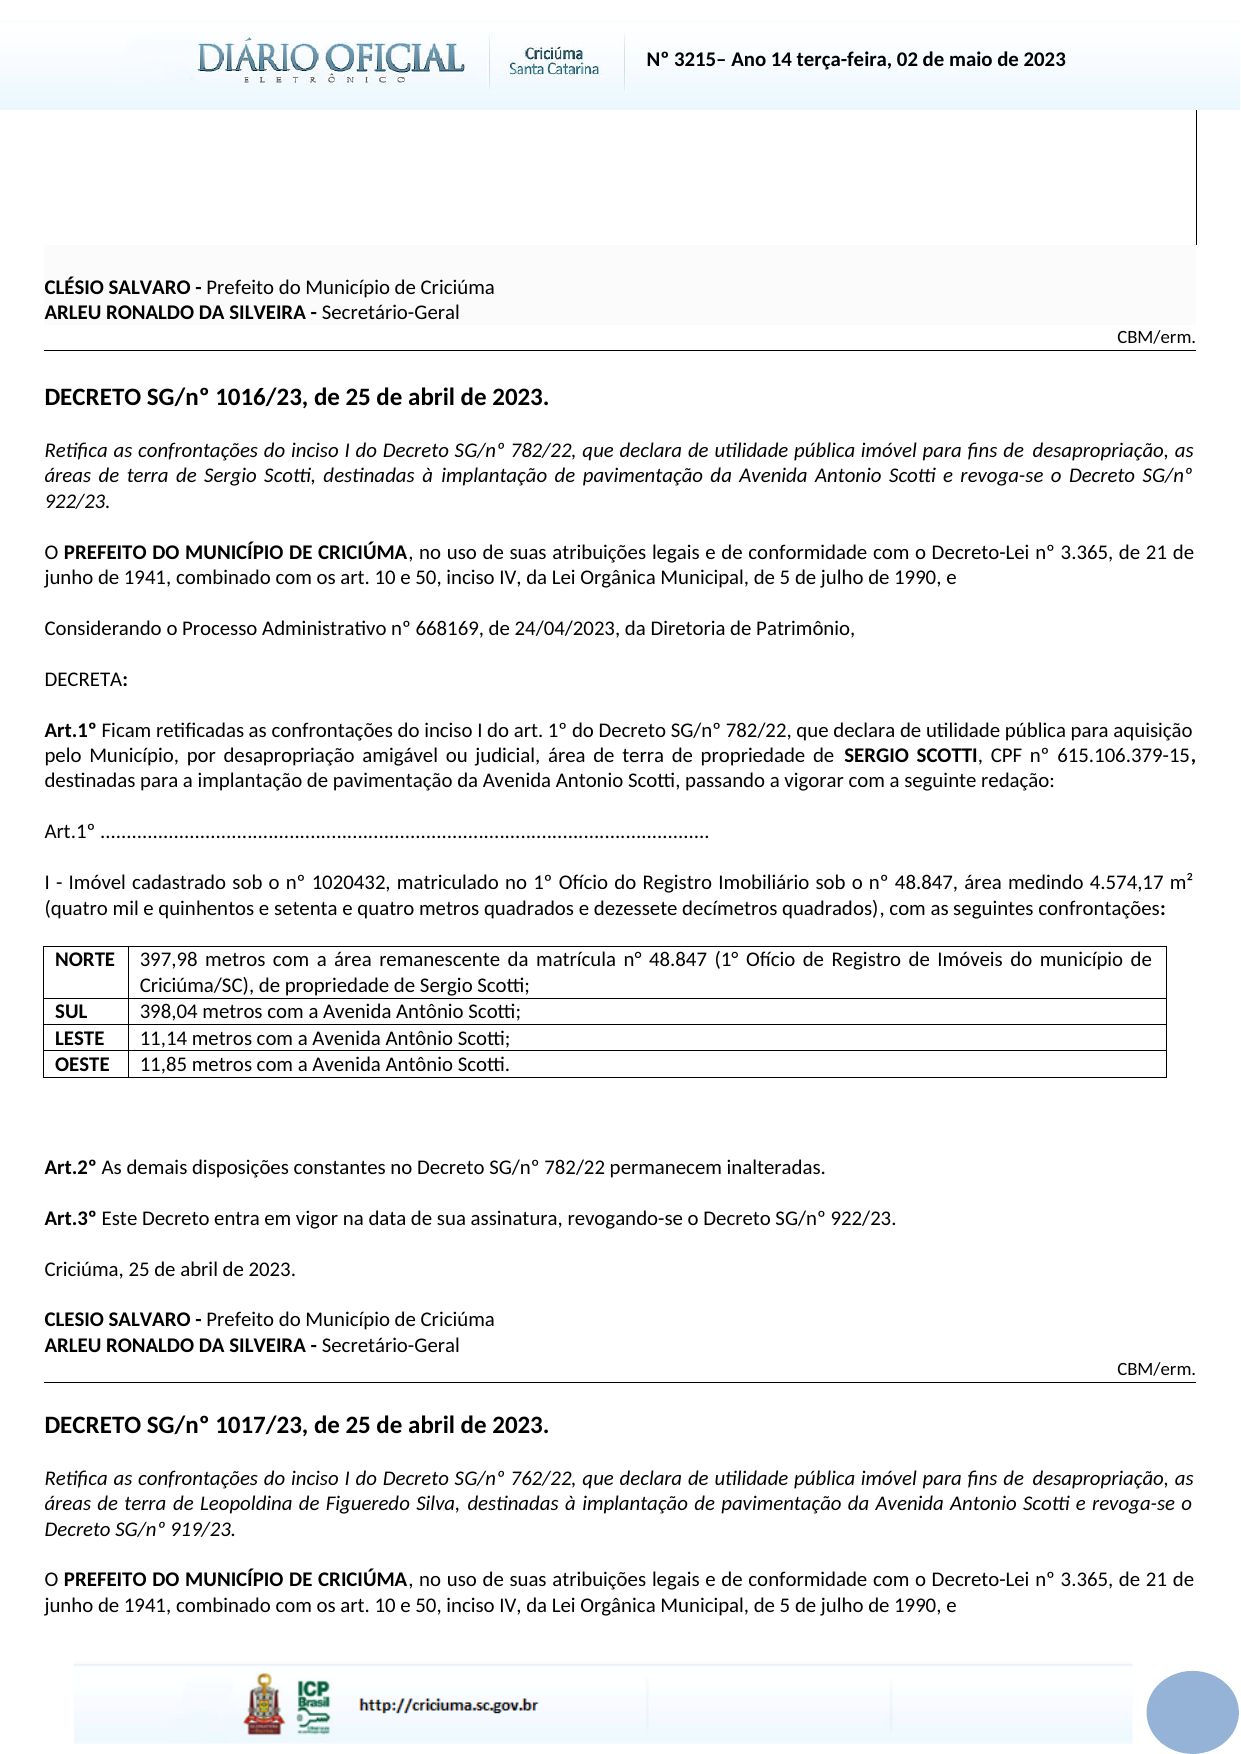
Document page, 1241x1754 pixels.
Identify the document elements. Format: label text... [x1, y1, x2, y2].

text Retifica as confrontações do inciso I do Decreto SG/nº 762/22, que declara de utilidade pública imóvel para fins de desapropriação, as áreas de terra de Leopoldina de Figueredo Silva, destinadas à implantação de pavimentação da Avenida Antonio Scotti e revoga-se o Decreto SG/nº 919/23. [44, 1465, 1196, 1541]
text DECRETA: [44, 666, 1196, 691]
text CBM/erm. [44, 1357, 1196, 1382]
text Retifica as confrontações do inciso I do Decreto SG/nº 782/22, que declara de utilidade pública imóvel para fins de desapropriação, as áreas de terra de Sergio Scotti, destinadas à implantação de pavimentação da Avenida Antonio Scotti e revoga-se o Decreto SG/nº 922/23. [44, 437, 1196, 513]
text O PREFEITO DO MUNICÍPIO DE CRICIÚMA, no uso de suas atribuições legais e de conformidade com o Decreto-Lei nº 3.365, de 21 de junho de 1941, combinado com os art. 10 e 50, inciso IV, da Lei Orgânica Municipal, de 5 de julho de 1990, e [44, 539, 1196, 590]
text CBM/erm. [44, 325, 1196, 350]
text Criciúma, 25 de abril de 2023. [44, 1256, 1196, 1281]
text ARLEU RONALDO DA SILVEIRA - Secretário-Geral [44, 299, 1196, 325]
table_header 397,98 metros com a área remanescente da matrícula n° 48.847 (1° Ofício de Registro de Imóveis do município de Criciúma/SC), de propriedade de Sergio Scotti; [129, 947, 1166, 997]
text Art.3º Este Decreto entra em vigor na data de sua assinatura, revogando-se o Decreto SG/nº 922/23. [44, 1205, 1196, 1230]
table_cell 11,14 metros com a Avenida Antônio Scotti; [129, 1025, 1166, 1050]
text DECRETO SG/nº 1016/23, de 25 de abril de 2023. [44, 381, 1196, 412]
text Art.1º Ficam retificadas as confrontações do inciso I do art. 1º do Decreto SG/nº 782/22, que declara de utilidade pública para aquisição pelo Município, por desapropriação amigável ou judicial, área de terra de propriedade de SERGIO SCOTTI, CPF nº 615.106.379-15, destinadas para a implantação de pavimentação da Avenida Antonio Scotti, passando a vigorar com a seguinte redação: [44, 717, 1196, 793]
text Art.2º As demais disposições constantes no Decreto SG/nº 782/22 permanecem inalteradas. [44, 1154, 1196, 1179]
text Considerando o Processo Administrativo nº 668169, de 24/04/2023, da Diretoria de Patrimônio, [44, 615, 1196, 641]
text O PREFEITO DO MUNICÍPIO DE CRICIÚMA, no uso de suas atribuições legais e de conformidade com o Decreto-Lei nº 3.365, de 21 de junho de 1941, combinado com os art. 10 e 50, inciso IV, da Lei Orgânica Municipal, de 5 de julho de 1990, e [44, 1567, 1196, 1617]
text ARLEU RONALDO DA SILVEIRA - Secretário-Geral [44, 1332, 1240, 1357]
table_header NORTE [44, 947, 128, 997]
text CLÉSIO SALVARO - Prefeito do Município de Criciúma [44, 274, 1196, 299]
table_cell SUL [44, 999, 128, 1024]
text I - Imóvel cadastrado sob o nº 1020432, matriculado no 1º Ofício do Registro Imobiliário sob o nº 48.847, área medindo 4.574,17 m² (quatro mil e quinhentos e setenta e quatro metros quadrados e dezessete decímetros quadrados), com as seguintes confrontações: [44, 869, 1196, 920]
text CLESIO SALVARO - Prefeito do Município de Criciúma [44, 1307, 1240, 1332]
table_cell 11,85 metros com a Avenida Antônio Scotti. [129, 1051, 1166, 1077]
text DECRETO SG/nº 1017/23, de 25 de abril de 2023. [44, 1409, 1196, 1439]
table_cell LESTE [44, 1025, 128, 1050]
table_cell 398,04 metros com a Avenida Antônio Scotti; [129, 999, 1166, 1024]
table_cell OESTE [44, 1051, 128, 1077]
text Art.1º .................................................................................................................... [44, 818, 1196, 844]
